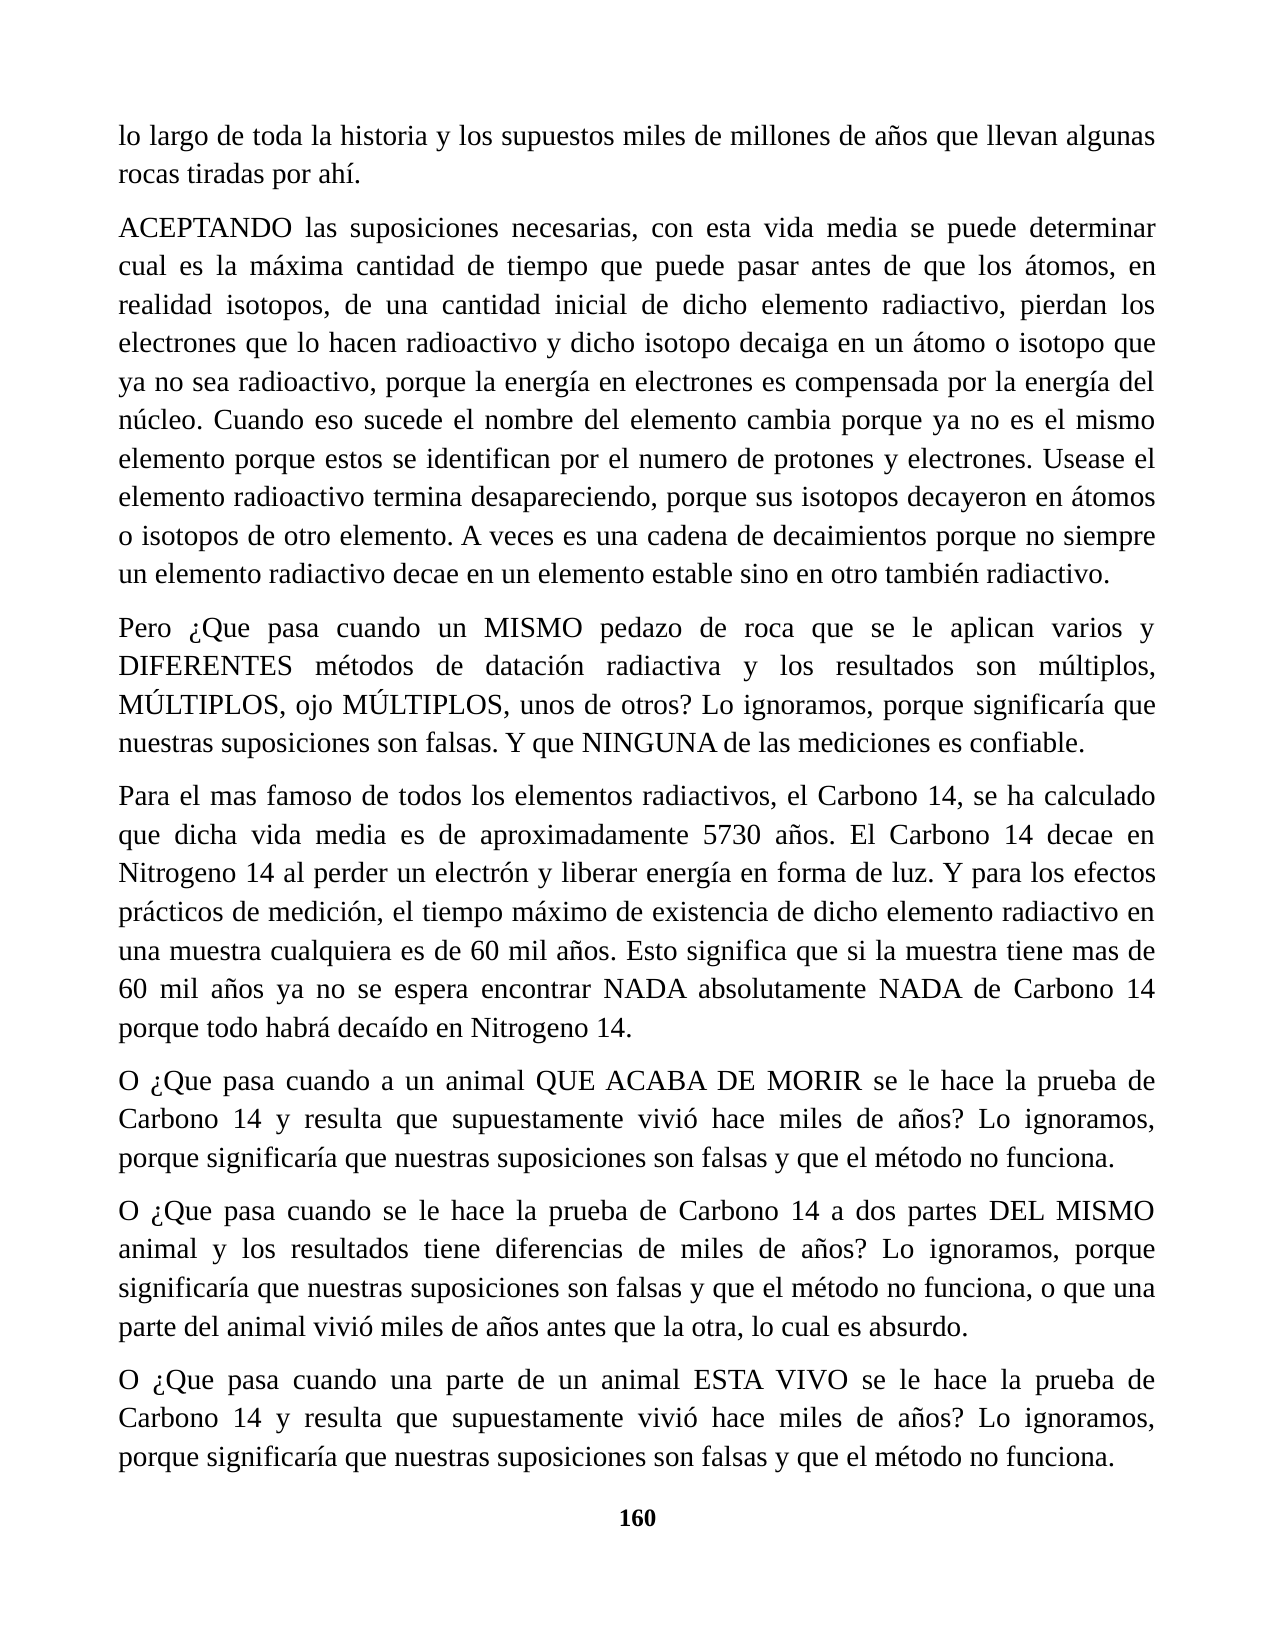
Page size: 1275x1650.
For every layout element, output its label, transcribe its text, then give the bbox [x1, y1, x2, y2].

text O ¿Que pasa cuando se le hace la prueba de Carbono 14 a dos partes DEL MISMO animal y los resultados tiene diferencias de miles de años? Lo ignoramos, porque significaría que nuestras suposiciones son falsas y que el método no funciona, o que una parte del animal vivió miles de años antes que la otra, lo cual es absurdo. [118, 1193, 1157, 1342]
text ACEPTANDO las suposiciones necesarias, con esta vida media se puede determinar cual es la máxima cantidad de tiempo que puede pasar antes de que los átomos, en realidad isotopos, de una cantidad inicial de dicho elemento radiactivo, pierdan los electrones que lo hacen radioactivo y dicho isotopo decaiga en un átomo o isotopo que ya no sea radioactivo, porque la energía en electrones es compensada por la energía del núcleo. Cuando eso sucede el nombre del elemento cambia porque ya no es el mismo elemento porque estos se identifican por el numero de protones y electrones. Usease el elemento radioactivo termina desapareciendo, porque sus isotopos decayeron en átomos o isotopos de otro elemento. A veces es una cadena de decaimientos porque no siempre un elemento radiactivo decae en un elemento estable sino en otro también radiactivo. [118, 210, 1157, 590]
text Para el mas famoso de todos los elementos radiactivos, el Carbono 14, se ha calculado que dicha vida media es de aproximadamente 5730 años. El Carbono 14 decae en Nitrogeno 14 al perder un electrón y liberar energía en forma de luz. Y para los efectos prácticos de medición, el tiempo máximo de existencia de dicho elemento radiactivo en una muestra cualquiera es de 60 mil años. Esto significa que si la muestra tiene mas de 60 mil años ya no se espera encontrar NADA absolutamente NADA de Carbono 14 porque todo habrá decaído en Nitrogeno 14. [118, 778, 1157, 1043]
text Pero ¿Que pasa cuando un MISMO pedazo de roca que se le aplican varios y DIFERENTES métodos de datación radiactiva y los resultados son múltiplos, MÚLTIPLOS, ojo MÚLTIPLOS, unos de otros? Lo ignoramos, porque significaría que nuestras suposiciones son falsas. Y que NINGUNA de las mediciones es confiable. [118, 610, 1157, 759]
text O ¿Que pasa cuando a un animal QUE ACABA DE MORIR se le hace la prueba de Carbono 14 y resulta que supuestamente vivió hace miles de años? Lo ignoramos, porque significaría que nuestras suposiciones son falsas y que el método no funciona. [118, 1063, 1157, 1173]
text lo largo de toda la historia y los supuestos miles de millones de años que llevan algunas rocas tiradas por ahí. [118, 118, 1157, 190]
text O ¿Que pasa cuando una parte de un animal ESTA VIVO se le hace la prueba de Carbono 14 y resulta que supuestamente vivió hace miles de años? Lo ignoramos, porque significaría que nuestras suposiciones son falsas y que el método no funciona. [118, 1362, 1157, 1472]
